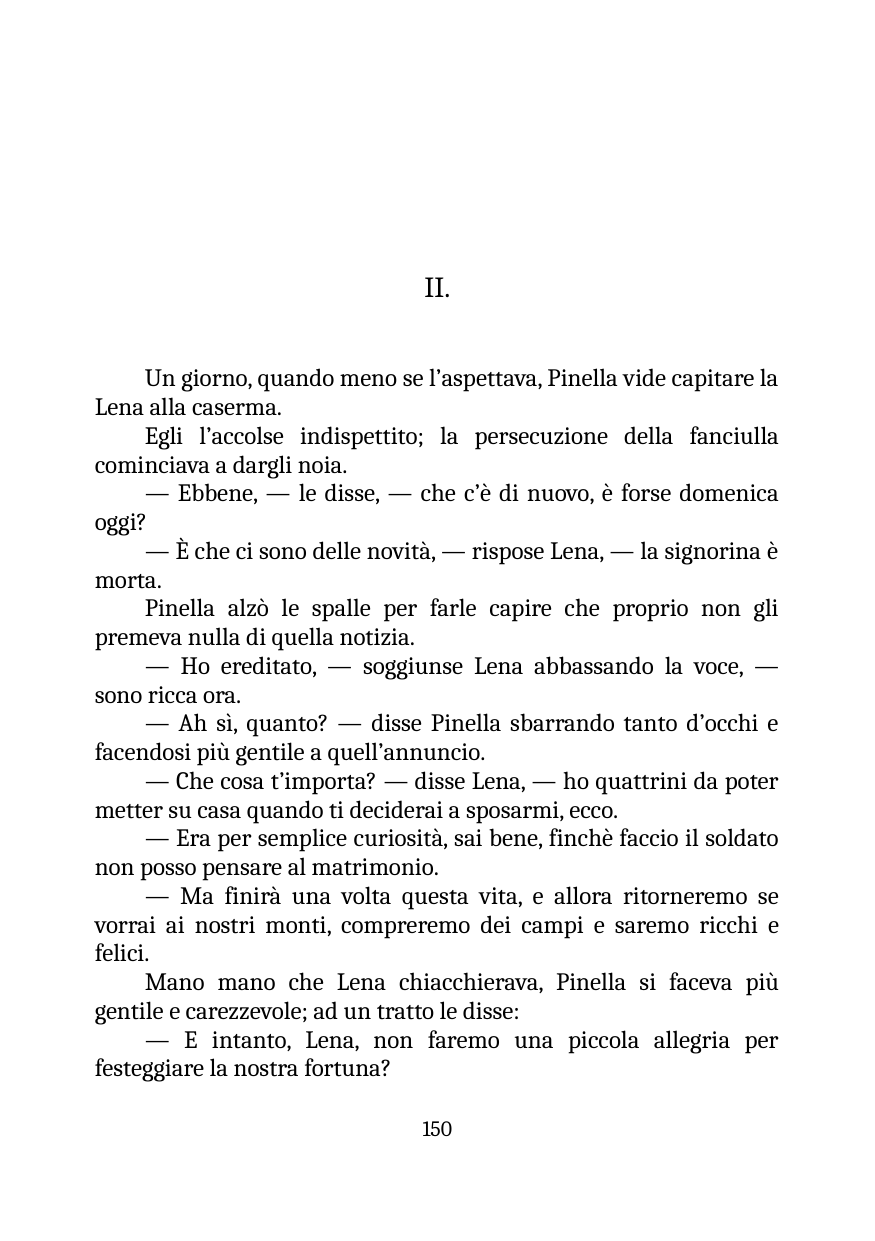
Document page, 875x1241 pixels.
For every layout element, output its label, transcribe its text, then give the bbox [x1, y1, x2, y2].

text Un giorno, quando meno se l’aspettava, Pinella vide capitare la Lena alla caserma. [94, 364, 779, 422]
text — Ebbene, — le disse, — che c’è di nuovo, è forse domenica oggi? [94, 479, 779, 537]
text Mano mano che Lena chiacchierava, Pinella si faceva più gentile e carezzevole; ad un tratto le disse: [94, 968, 779, 1026]
text Pinella alzò le spalle per farle capire che proprio non gli premeva nulla di quella notizia. [94, 594, 779, 652]
text — Ma finirà una volta questa vita, e allora ritorneremo se vorrai ai nostri monti, compreremo dei campi e saremo ricchi e felici. [94, 882, 779, 968]
text — Ho ereditato, — soggiunse Lena abbassando la voce, — sono ricca ora. [94, 652, 779, 709]
text — Era per semplice curiosità, sai bene, finchè faccio il soldato non posso pensare al matrimonio. [94, 824, 779, 882]
text — Che cosa t’importa? — disse Lena, — ho quattrini da poter metter su casa quando ti deciderai a sposarmi, ecco. [94, 767, 779, 824]
text — È che ci sono delle novità, — rispose Lena, — la signorina è morta. [94, 537, 779, 594]
text Egli l’accolse indispettito; la persecuzione della fanciulla cominciava a dargli noia. [94, 422, 779, 479]
text — E intanto, Lena, non faremo una piccola allegria per festeggiare la nostra fortuna? [94, 1026, 779, 1083]
text — Ah sì, quanto? — disse Pinella sbarrando tanto d’occhi e facendosi più gentile a quell’annuncio. [94, 709, 779, 767]
subtitle II. [94, 272, 779, 305]
